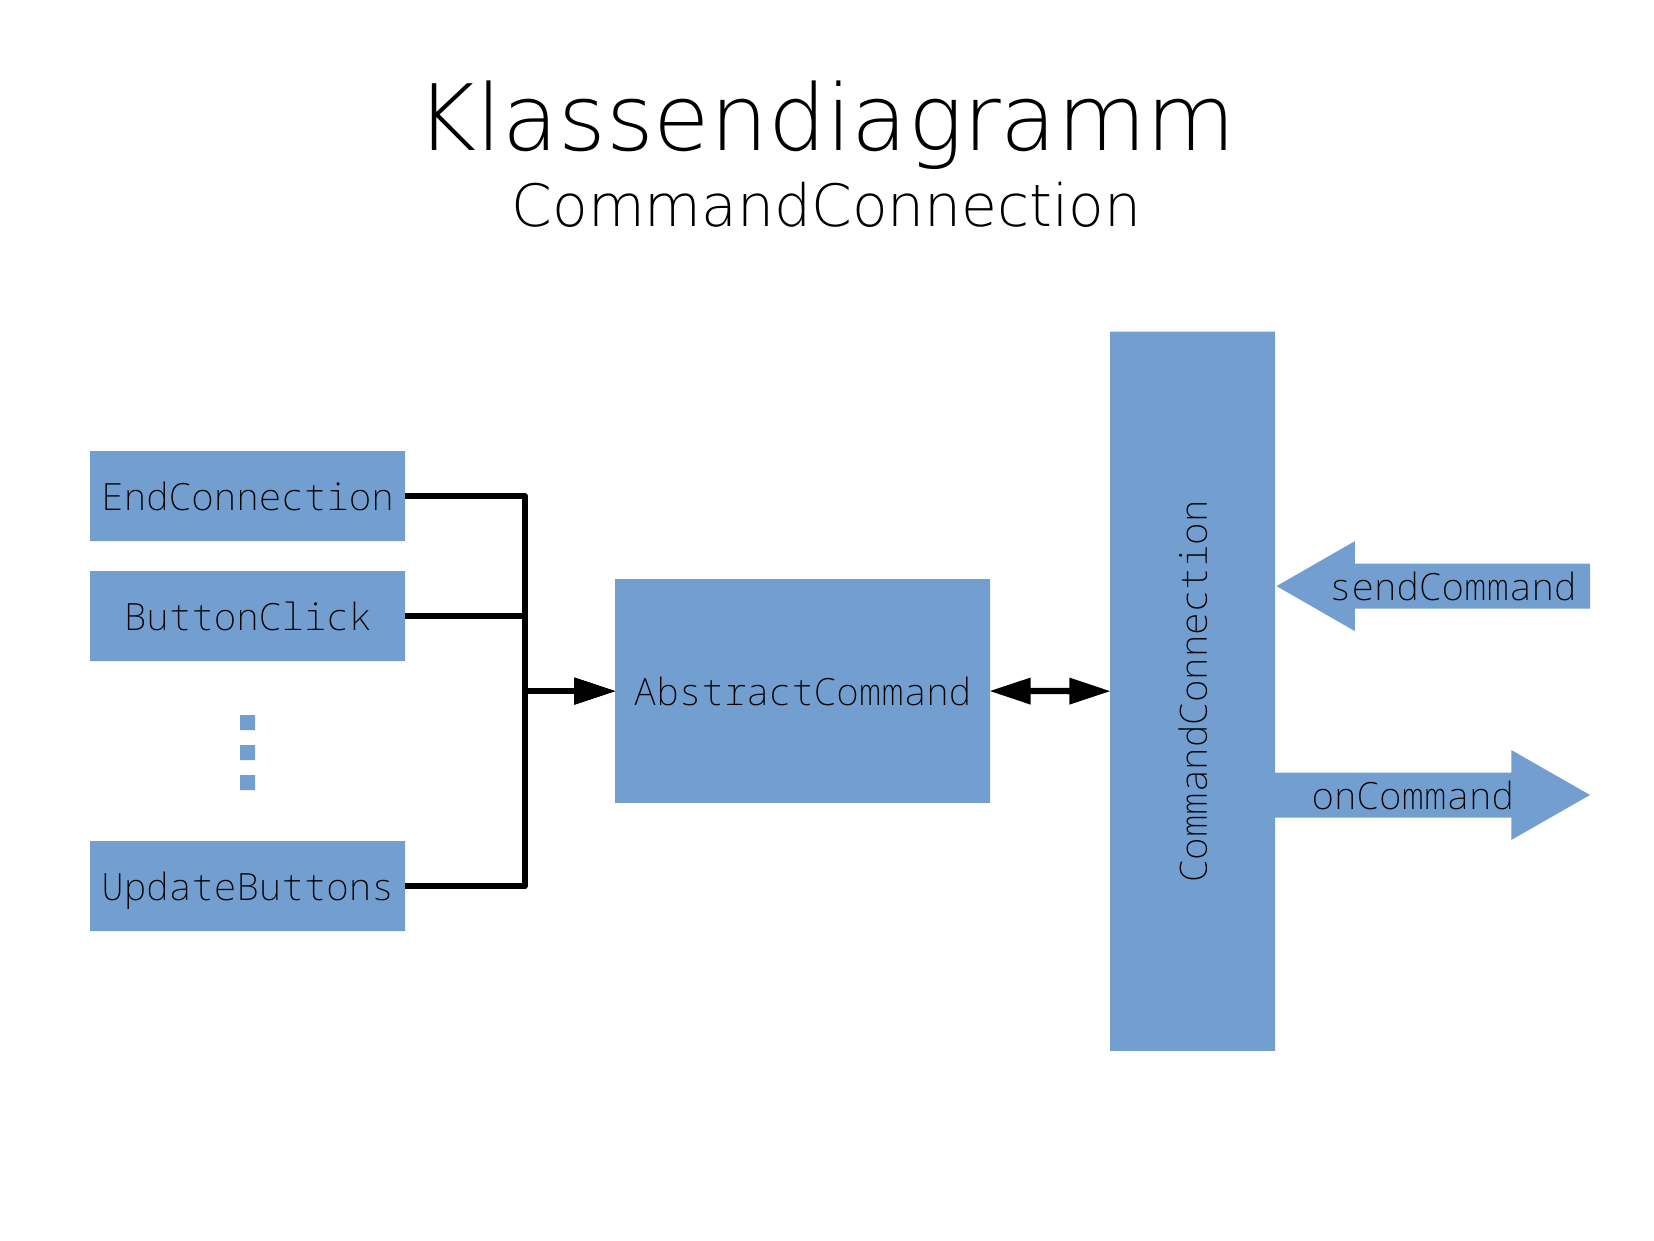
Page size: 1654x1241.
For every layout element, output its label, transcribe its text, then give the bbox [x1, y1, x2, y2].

text_box CommandConnection [1110, 331, 1276, 1051]
text_box [240, 775, 256, 791]
text_box [240, 715, 256, 731]
title Klassendiagramm CommandConnection [82, 49, 1571, 257]
text_box AbstractCommand [615, 579, 991, 803]
text_box sendCommand [1276, 541, 1591, 632]
text_box EndConnection [90, 451, 406, 542]
text_box UpdateButtons [90, 841, 406, 932]
text_box ButtonClick [90, 571, 406, 662]
text_box onCommand [1275, 750, 1591, 841]
text_box [240, 745, 256, 761]
